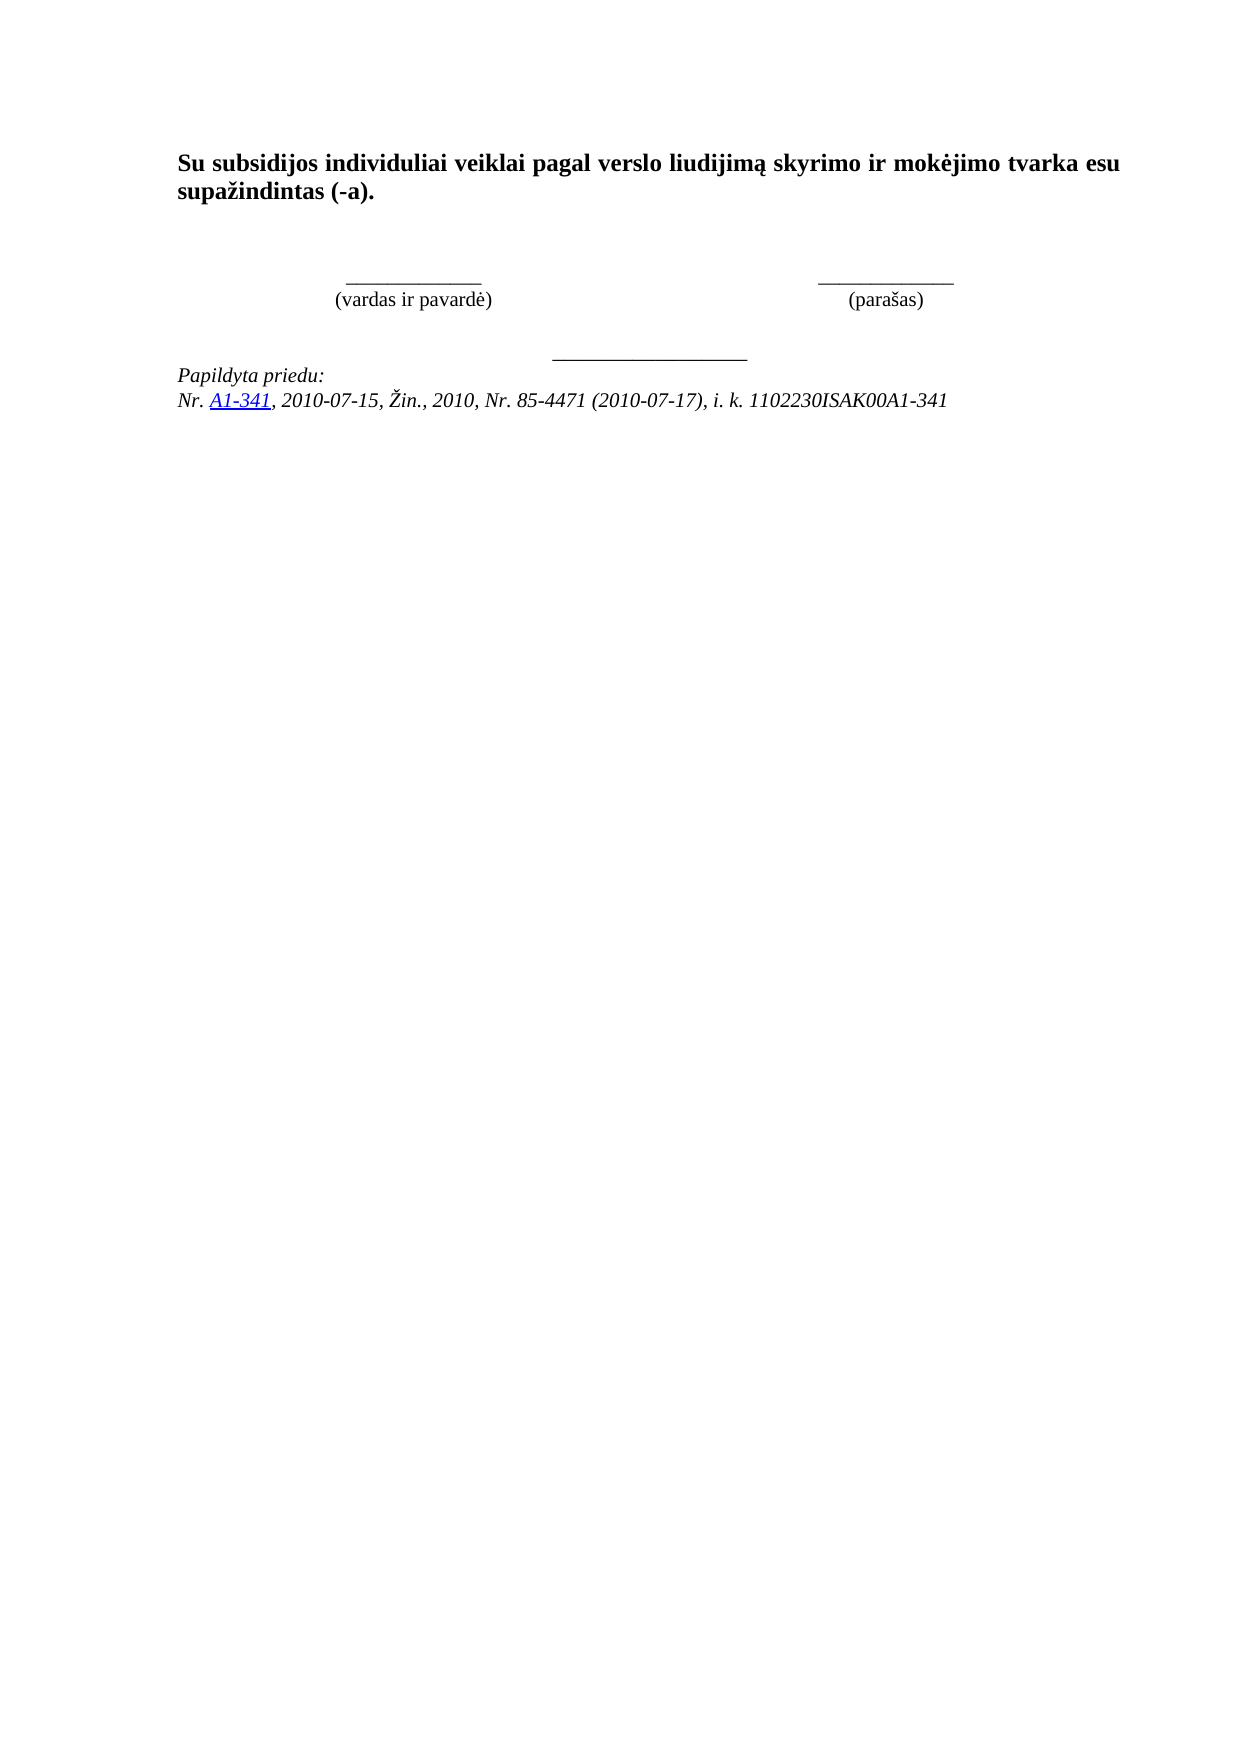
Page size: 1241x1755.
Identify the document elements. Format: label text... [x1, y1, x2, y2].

text Su subsidijos individuliai veiklai pagal verslo liudijimą skyrimo ir mokėjimo tvarka esu supažindintas (-a). [177, 148, 1122, 205]
table_header _____________ (parašas) [650, 263, 1122, 311]
text Papildyta priedu: [177, 363, 1122, 387]
table_header _____________ (vardas ir pavardė) [177, 263, 649, 311]
text _________________ [177, 337, 1122, 363]
text Nr. A1-341, 2010-07-15, Žin., 2010, Nr. 85-4471 (2010-07-17), i. k. 1102230ISAK00A1-341 [177, 387, 1122, 412]
